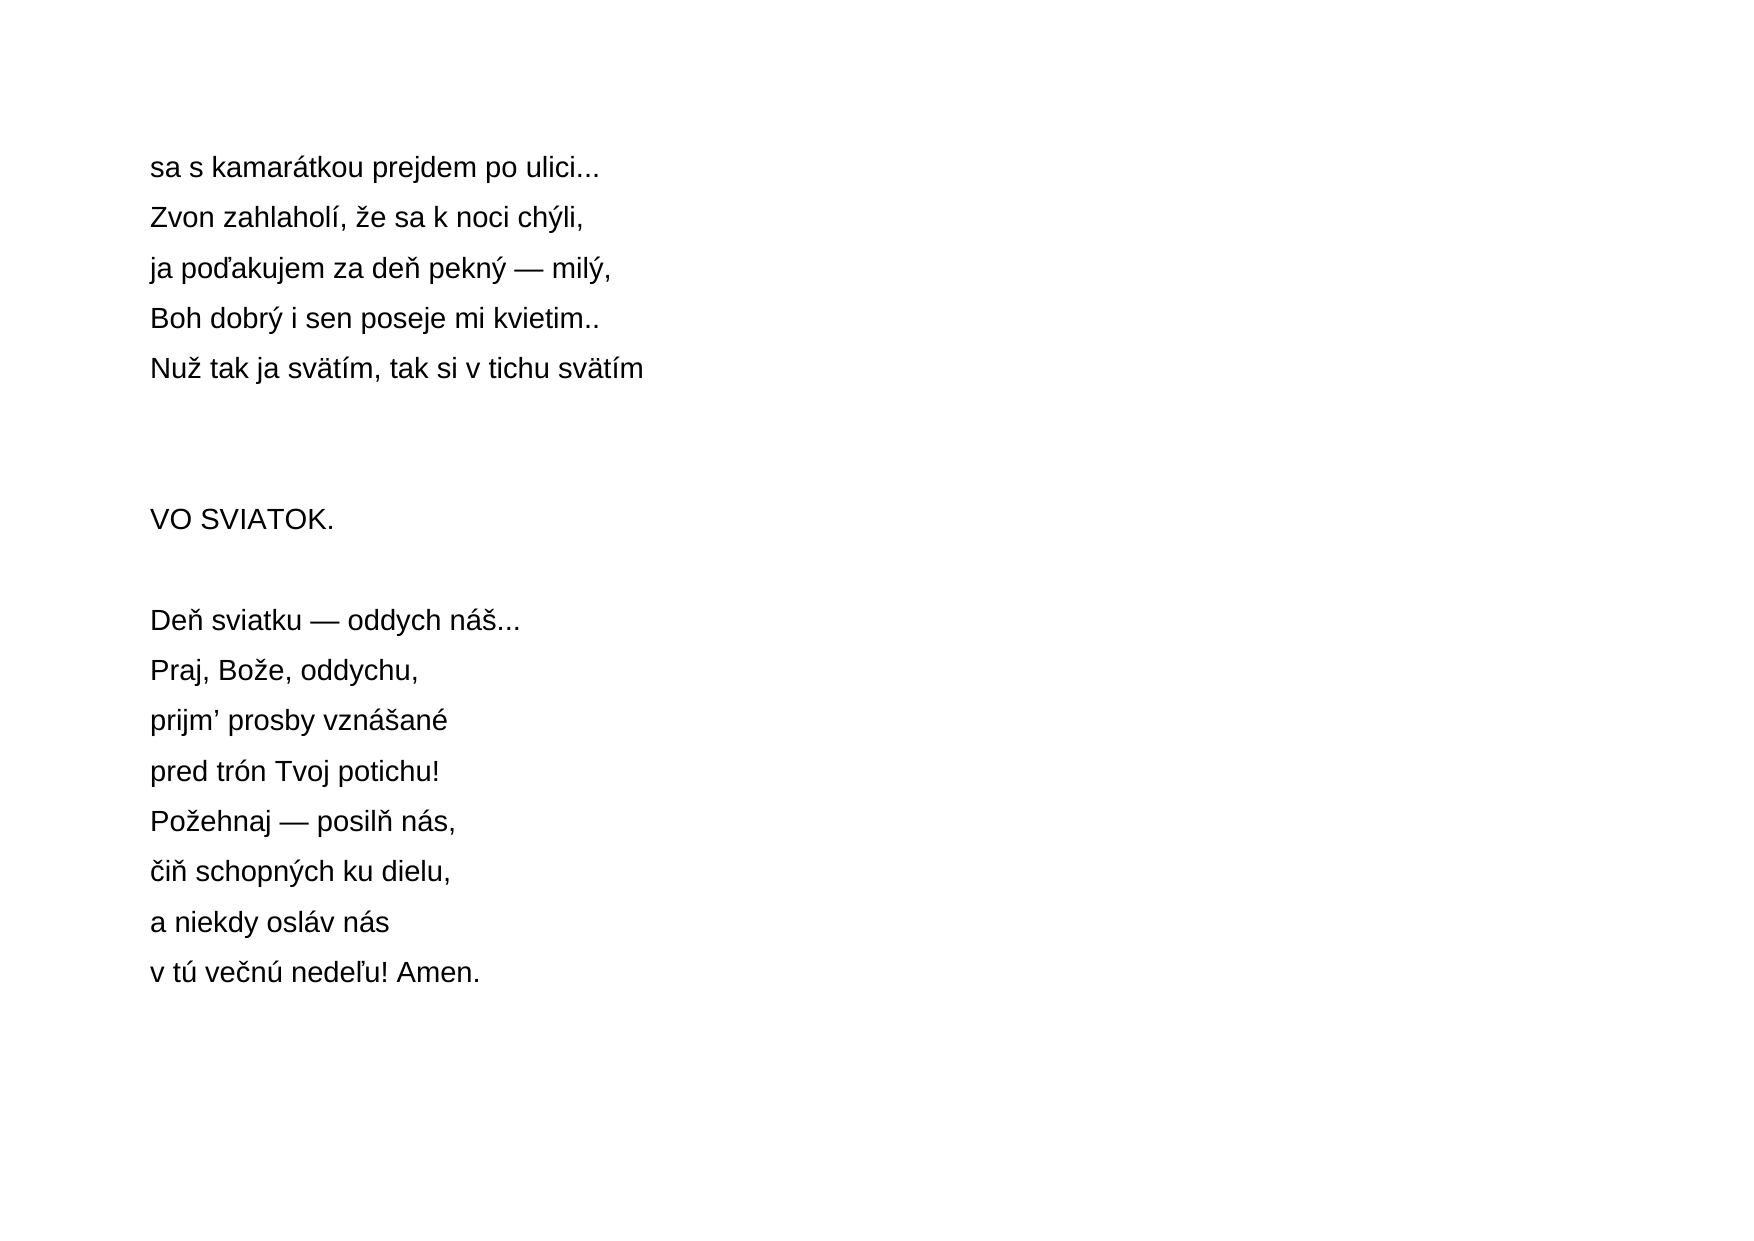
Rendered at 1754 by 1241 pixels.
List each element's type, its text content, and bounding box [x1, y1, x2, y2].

text Praj, Bože, oddychu, [150, 653, 1243, 687]
subtitle VO SVIATOK. [150, 502, 1243, 536]
text ja poďakujem za deň pekný — milý, [150, 251, 1243, 284]
text čiň schopných ku dielu, [150, 854, 1243, 888]
text Zvon zahlaholí, že sa k noci chýli, [150, 200, 1243, 234]
text sa s kamarátkou prejdem po ulici... [150, 150, 1243, 183]
text pred trón Tvoj potichu! [150, 754, 1243, 787]
text Deň sviatku — oddych náš... [150, 603, 1243, 636]
text a niekdy osláv nás [150, 905, 1243, 938]
text v tú večnú nedeľu! Amen. [150, 955, 1243, 988]
text prijm’ prosby vznášané [150, 703, 1243, 737]
text Nuž tak ja svätím, tak si v tichu svätím [150, 351, 1243, 385]
text Požehnaj — posilň nás, [150, 804, 1243, 838]
text Boh dobrý i sen poseje mi kvietim.. [150, 301, 1243, 334]
